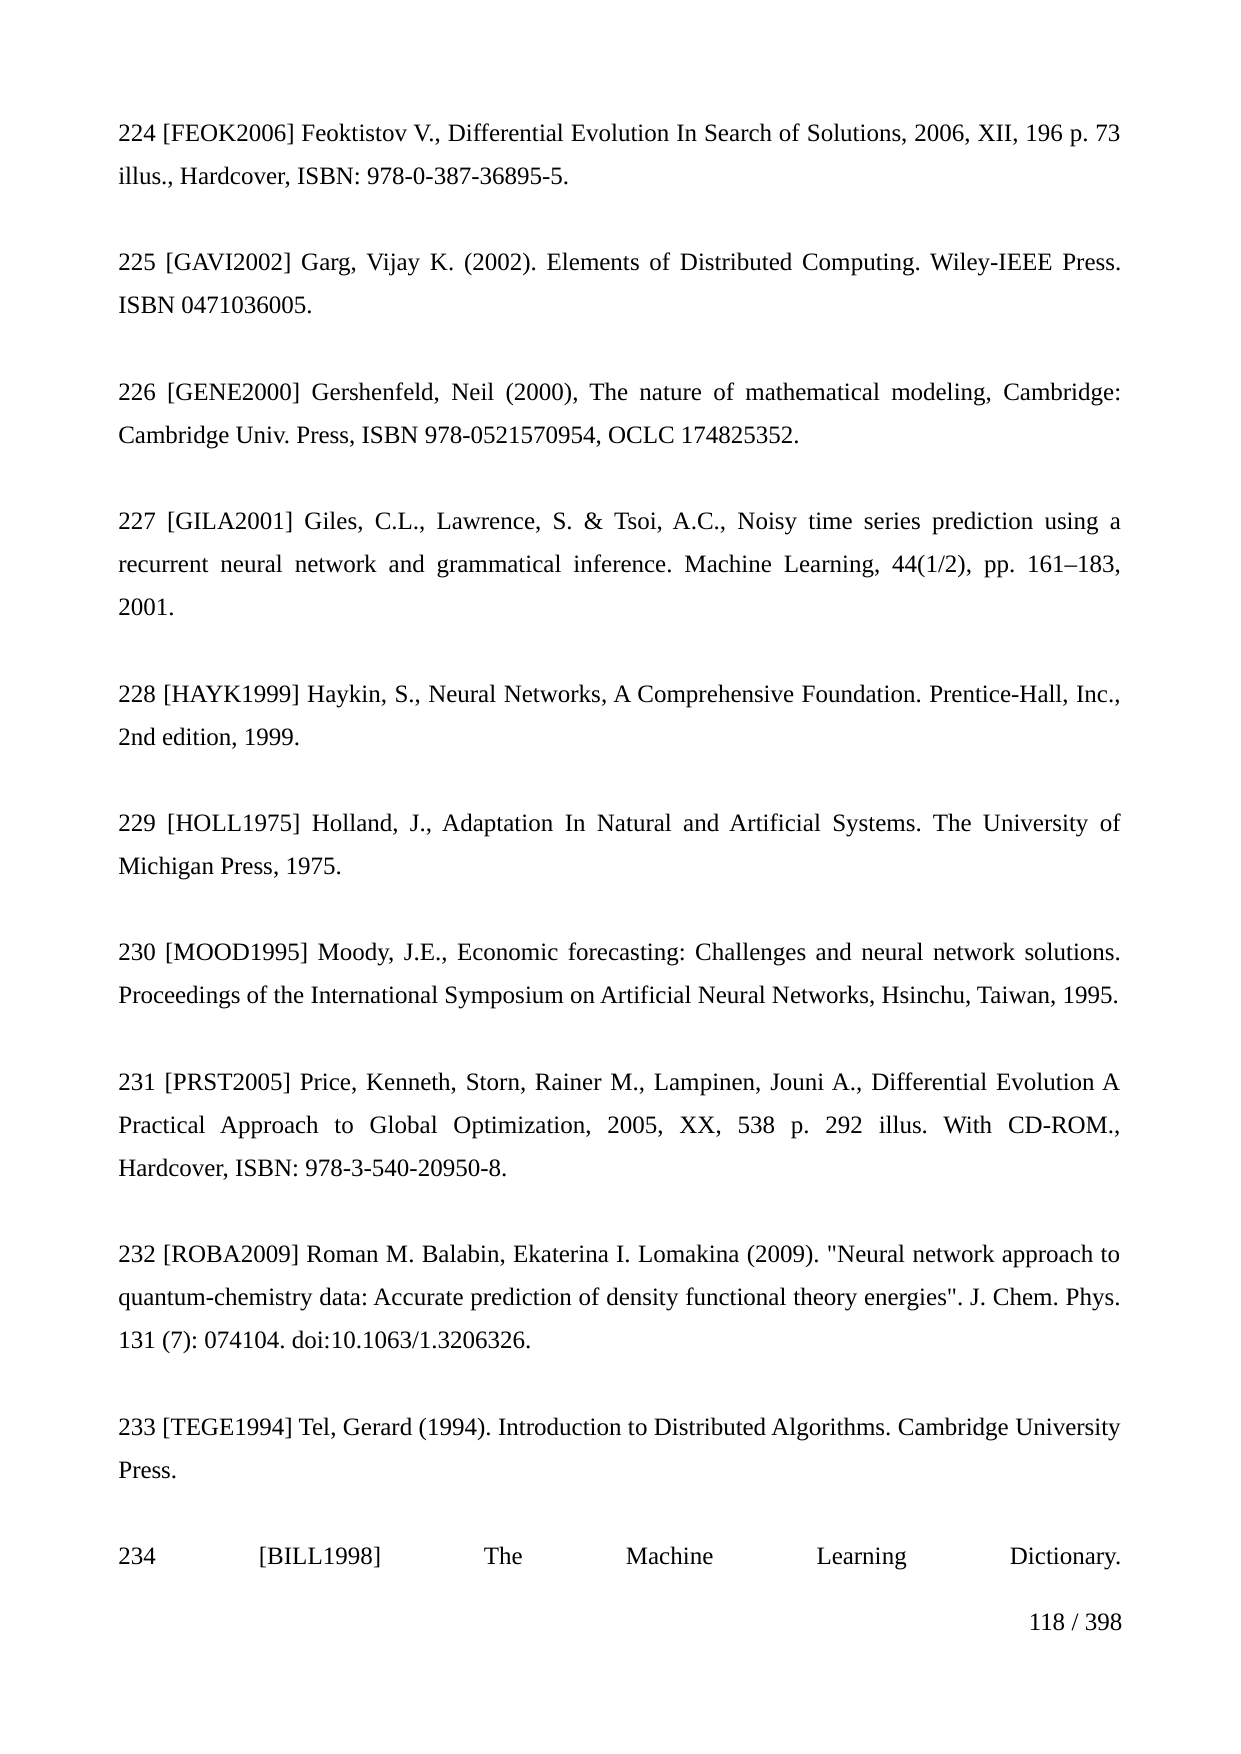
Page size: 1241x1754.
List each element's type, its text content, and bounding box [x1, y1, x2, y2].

text 232 [ROBA2009] Roman M. Balabin, Ekaterina I. Lomakina (2009). "Neural network approach to quantum-chemistry data: Accurate prediction of density functional theory energies". J. Chem. Phys. 131 (7): 074104. doi:10.1063/1.3206326. [118, 1239, 1122, 1354]
text 233 [TEGE1994] Tel, Gerard (1994). Introduction to Distributed Algorithms. Cambridge University Press. [118, 1412, 1122, 1484]
text 228 [HAYK1999] Haykin, S., Neural Networks, A Comprehensive Foundation. Prentice-Hall, Inc., 2nd edition, 1999. [118, 679, 1122, 751]
text 225 [GAVI2002] Garg, Vijay K. (2002). Elements of Distributed Computing. Wiley-IEEE Press. ISBN 0471036005. [118, 247, 1122, 319]
text 226 [GENE2000] Gershenfeld, Neil (2000), The nature of mathematical modeling, Cambridge: Cambridge Univ. Press, ISBN 978-0521570954, OCLC 174825352. [118, 377, 1122, 449]
text 227 [GILA2001] Giles, C.L., Lawrence, S. & Tsoi, A.C., Noisy time series prediction using a recurrent neural network and grammatical inference. Machine Learning, 44(1/2), pp. 161–183, 2001. [118, 506, 1122, 621]
text 231 [PRST2005] Price, Kenneth, Storn, Rainer M., Lampinen, Jouni A., Differential Evolution A Practical Approach to Global Optimization, 2005, XX, 538 p. 292 illus. With CD-ROM., Hardcover, ISBN: 978-3-540-20950-8. [118, 1067, 1122, 1182]
text 229 [HOLL1975] Holland, J., Adaptation In Natural and Artificial Systems. The University of Michigan Press, 1975. [118, 808, 1122, 880]
text 224 [FEOK2006] Feoktistov V., Differential Evolution In Search of Solutions, 2006, XII, 196 p. 73 illus., Hardcover, ISBN: 978-0-387-36895-5. [118, 118, 1122, 190]
text 234 [BILL1998] The Machine Learning Dictionary. [118, 1541, 1122, 1570]
text 230 [MOOD1995] Moody, J.E., Economic forecasting: Challenges and neural network solutions. Proceedings of the International Symposium on Artificial Neural Networks, Hsinchu, Taiwan, 1995. [118, 937, 1122, 1009]
